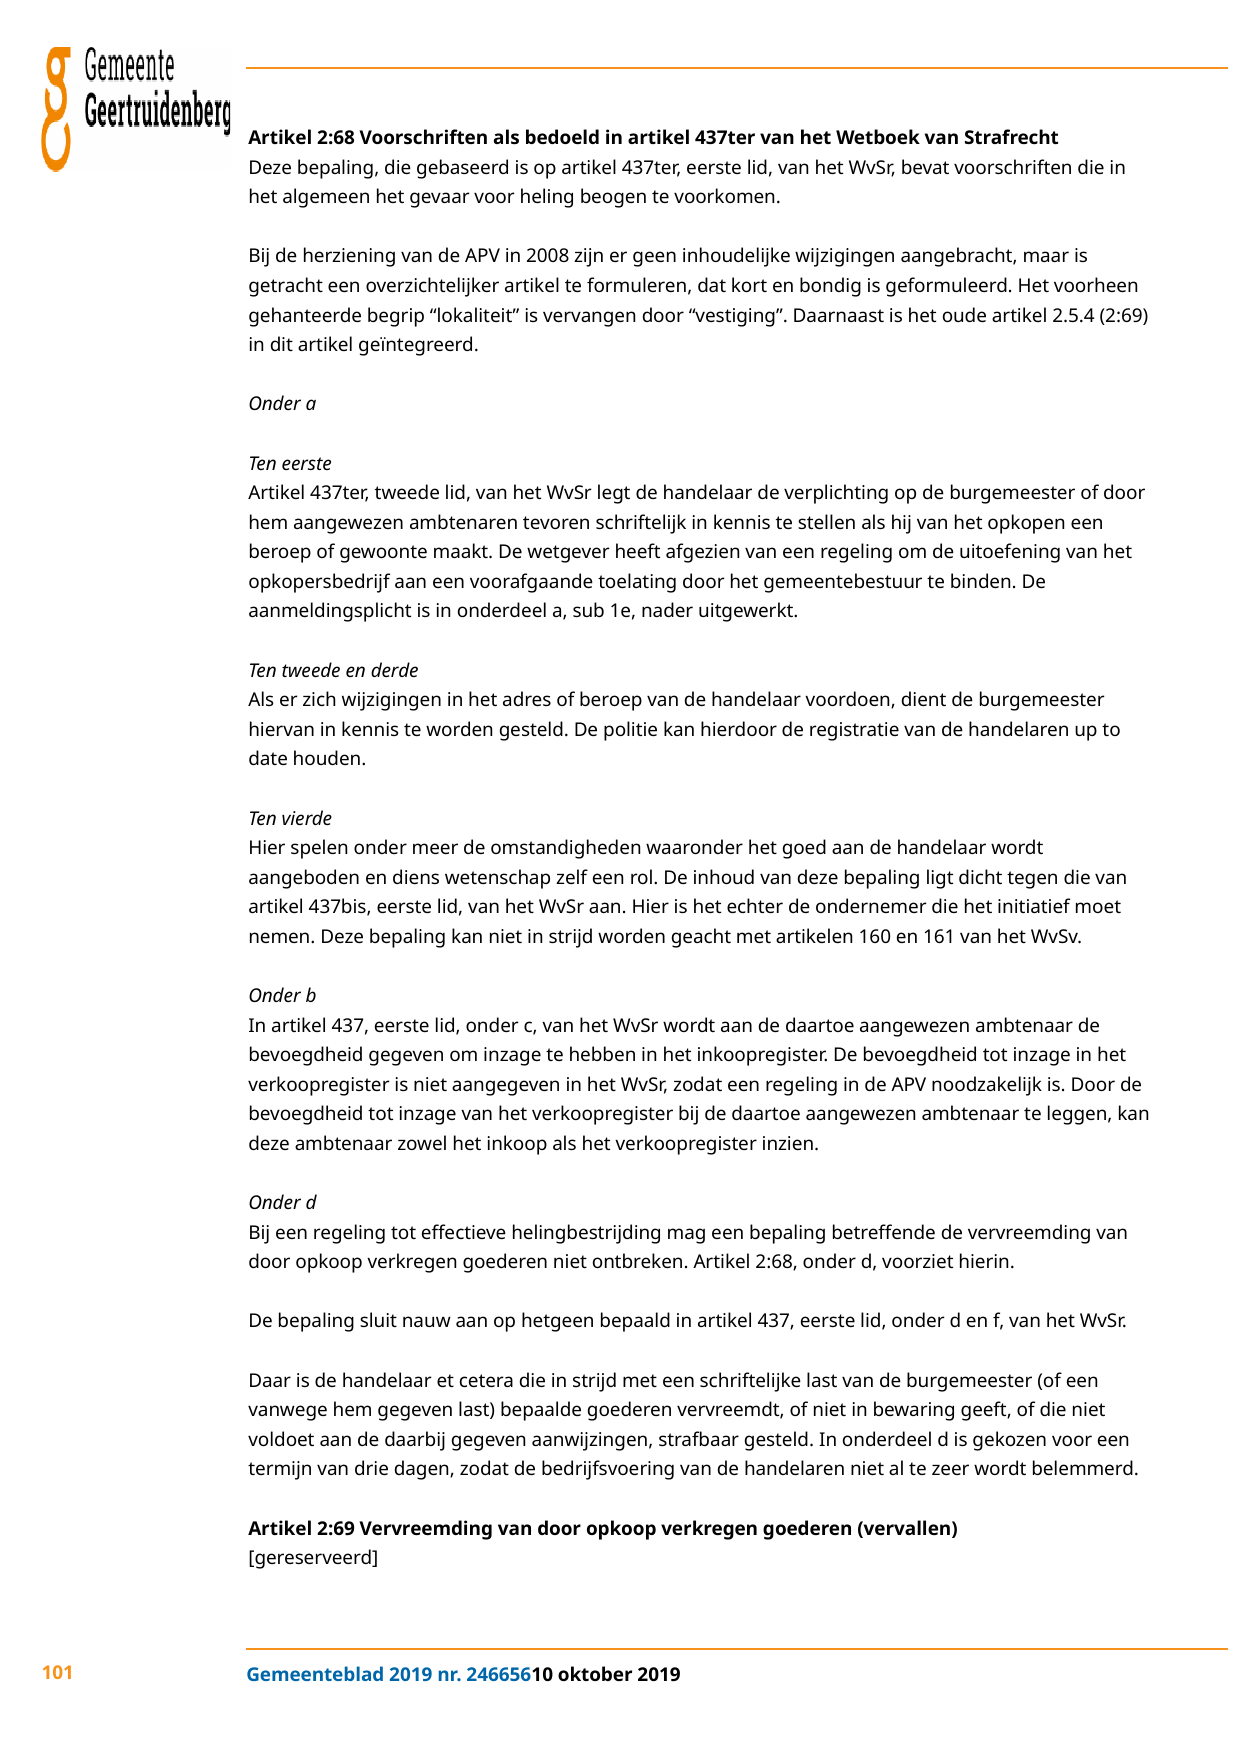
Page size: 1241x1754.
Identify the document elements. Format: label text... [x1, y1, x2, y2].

text Artikel 2:69 Vervreemding van door opkoop verkregen goederen (vervallen) [248, 1515, 1152, 1541]
text Onder a [248, 391, 1152, 416]
text Hier spelen onder meer de omstandigheden waaronder het goed aan de handelaar wordt aangeboden en diens wetenschap zelf een rol. De inhoud van deze bepaling ligt dicht tegen die van artikel 437bis, eerste lid, van het WvSr aan. Hier is het echter de ondernemer die het initiatief moet nemen. Deze bepaling kan niet in strijd worden geacht met artikelen 160 en 161 van het WvSv. [248, 834, 1152, 949]
text Ten tweede en derde [248, 657, 1152, 683]
text Als er zich wijzigingen in het adres of beroep van de handelaar voordoen, dient de burgemeester hiervan in kennis te worden gesteld. De politie kan hierdoor de registratie van de handelaren up to date houden. [248, 686, 1152, 771]
text Bij een regeling tot effectieve helingbestrijding mag een bepaling betreffende de vervreemding van door opkoop verkregen goederen niet ontbreken. Artikel 2:68, onder d, voorziet hierin. [248, 1219, 1152, 1274]
text [gereserveerd] [248, 1544, 1152, 1570]
picture [41, 47, 231, 172]
text In artikel 437, eerste lid, onder c, van het WvSr wordt aan de daartoe aangewezen ambtenaar de bevoegdheid gegeven om inzage te hebben in het inkoopregister. De bevoegdheid tot inzage in het verkoopregister is niet aangegeven in het WvSr, zodat een regeling in de APV noodzakelijk is. Door de bevoegdheid tot inzage van het verkoopregister bij de daartoe aangewezen ambtenaar te leggen, kan deze ambtenaar zowel het inkoop als het verkoopregister inzien. [248, 1012, 1152, 1156]
text Ten eerste [248, 450, 1152, 476]
text Ten vierde [248, 805, 1152, 831]
text Bij de herziening van de APV in 2008 zijn er geen inhoudelijke wijzigingen aangebracht, maar is getracht een overzichtelijker artikel te formuleren, dat kort en bondig is geformuleerd. Het voorheen gehanteerde begrip “lokaliteit” is vervangen door “vestiging”. Daarnaast is het oude artikel 2.5.4 (2:69) in dit artikel geïntegreerd. [248, 243, 1152, 357]
text Onder d [248, 1189, 1152, 1215]
text Deze bepaling, die gebaseerd is op artikel 437ter, eerste lid, van het WvSr, bevat voorschriften die in het algemeen het gevaar voor heling beogen te voorkomen. [248, 154, 1152, 209]
text De bepaling sluit nauw aan op hetgeen bepaald in artikel 437, eerste lid, onder d en f, van het WvSr. [248, 1308, 1152, 1333]
text Artikel 2:68 Voorschriften als bedoeld in artikel 437ter van het Wetboek van Strafrecht [248, 124, 1152, 150]
text Onder b [248, 982, 1152, 1008]
text Daar is de handelaar et cetera die in strijd met een schriftelijke last van de burgemeester (of een vanwege hem gegeven last) bepaalde goederen vervreemdt, of niet in bewaring geeft, of die niet voldoet aan de daarbij gegeven aanwijzingen, strafbaar gesteld. In onderdeel d is gekozen voor een termijn van drie dagen, zodat de bedrijfsvoering van de handelaren niet al te zeer wordt belemmerd. [248, 1367, 1152, 1481]
text Artikel 437ter, tweede lid, van het WvSr legt de handelaar de verplichting op de burgemeester of door hem aangewezen ambtenaren tevoren schriftelijk in kennis te stellen als hij van het opkopen een beroep of gewoonte maakt. De wetgever heeft afgezien van een regeling om de uitoefening van het opkopersbedrijf aan een voorafgaande toelating door het gemeentebestuur te binden. De aanmeldingsplicht is in onderdeel a, sub 1e, nader uitgewerkt. [248, 479, 1152, 623]
